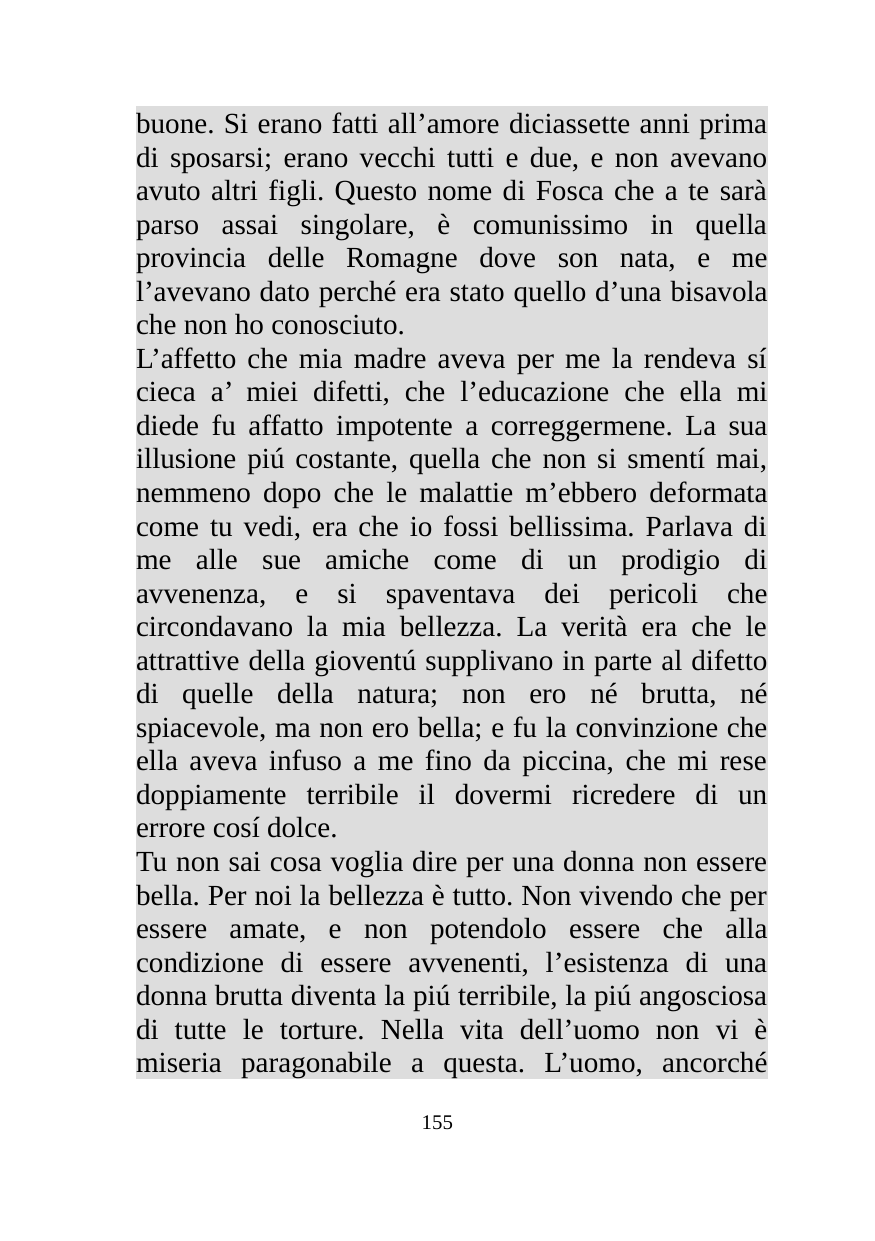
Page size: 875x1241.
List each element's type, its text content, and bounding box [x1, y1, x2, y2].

text Tu non sai cosa voglia dire per una donna non essere bella. Per noi la bellezza è tutto. Non vivendo che per essere amate, e non potendolo essere che alla condizione di essere avvenenti, l’esistenza di una donna brutta diventa la piú terribile, la piú angosciosa di tutte le torture. Nella vita dell’uomo non vi è miseria paragonabile a questa. L’uomo, ancorché [136, 844, 768, 1079]
text L’affetto che mia madre aveva per me la rendeva sí cieca a’ miei difetti, che l’educazione che ella mi diede fu affatto impotente a correggermene. La sua illusione piú costante, quella che non si smentí mai, nemmeno dopo che le malattie m’ebbero deformata come tu vedi, era che io fossi bellissima. Parlava di me alle sue amiche come di un prodigio di avvenenza, e si spaventava dei pericoli che circondavano la mia bellezza. La verità era che le attrattive della gioventú supplivano in parte al difetto di quelle della natura; non ero né brutta, né spiacevole, ma non ero bella; e fu la convinzione che ella aveva infuso a me fino da piccina, che mi rese doppiamente terribile il dovermi ricredere di un errore cosí dolce. [136, 341, 768, 844]
text buone. Si erano fatti all’amore diciassette anni prima di sposarsi; erano vecchi tutti e due, e non avevano avuto altri figli. Questo nome di Fosca che a te sarà parso assai singolare, è comunissimo in quella provincia delle Romagne dove son nata, e me l’avevano dato perché era stato quello d’una bisavola che non ho conosciuto. [136, 106, 768, 341]
